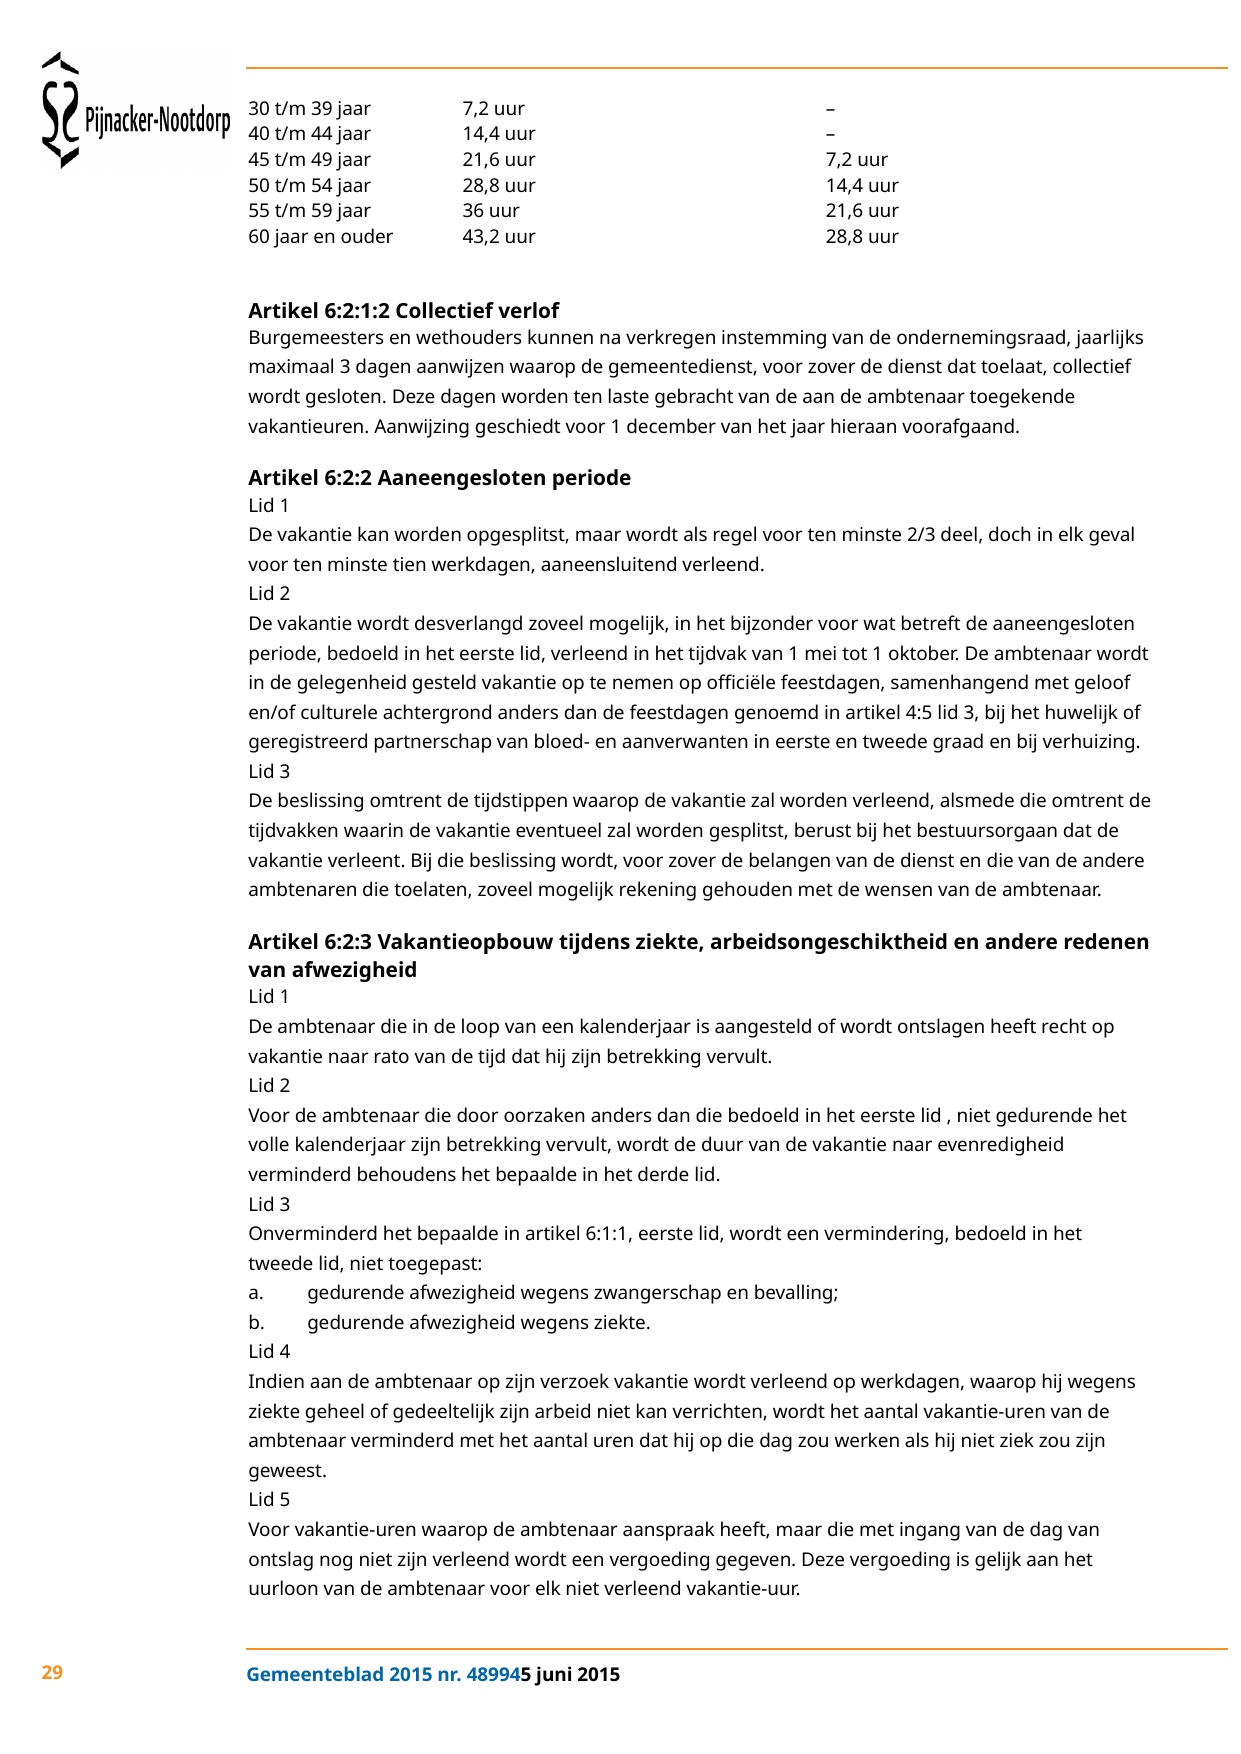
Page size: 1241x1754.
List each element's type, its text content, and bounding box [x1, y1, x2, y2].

list gedurende afwezigheid wegens zwangerschap en bevalling; [248, 1279, 1152, 1305]
table_cell 36 uur [462, 198, 826, 223]
text Lid 4 [248, 1339, 1152, 1364]
table_cell 7,2 uur [462, 95, 826, 121]
text Lid 1 [248, 492, 1152, 517]
table_cell – [826, 121, 1152, 146]
table_cell 55 t/m 59 jaar [248, 198, 462, 223]
text De vakantie wordt desverlangd zoveel mogelijk, in het bijzonder voor wat betreft de aaneengesloten periode, bedoeld in het eerste lid, verleend in het tijdvak van 1 mei tot 1 oktober. De ambtenaar wordt in de gelegenheid gesteld vakantie op te nemen op officiële feestdagen, samenhangend met geloof en/of culturele achtergrond anders dan de feestdagen genoemd in artikel 4:5 lid 3, bij het huwelijk of geregistreerd partnerschap van bloed- en aanverwanten in eerste en tweede graad en bij verhuizing. [248, 610, 1152, 754]
text Indien aan de ambtenaar op zijn verzoek vakantie wordt verleend op werkdagen, waarop hij wegens ziekte geheel of gedeeltelijk zijn arbeid niet kan verrichten, wordt het aantal vakantie-uren van de ambtenaar verminderd met het aantal uren dat hij op die dag zou werken als hij niet ziek zou zijn geweest. [248, 1368, 1152, 1483]
text Artikel 6:2:1:2 Collectief verlof [248, 296, 1152, 324]
text Voor de ambtenaar die door oorzaken anders dan die bedoeld in het eerste lid , niet gedurende het volle kalenderjaar zijn betrekking vervult, wordt de duur van de vakantie naar evenredigheid verminderd behoudens het bepaalde in het derde lid. [248, 1102, 1152, 1187]
text Artikel 6:2:2 Aaneengesloten periode [248, 463, 1152, 492]
table_cell 21,6 uur [826, 198, 1152, 223]
table_cell 7,2 uur [826, 146, 1152, 172]
text Lid 2 [248, 1072, 1152, 1098]
table_cell 45 t/m 49 jaar [248, 146, 462, 172]
text Lid 2 [248, 581, 1152, 606]
table_cell 50 t/m 54 jaar [248, 172, 462, 198]
table_cell 43,2 uur [462, 224, 826, 249]
text Lid 3 [248, 1191, 1152, 1216]
text Onverminderd het bepaalde in artikel 6:1:1, eerste lid, wordt een vermindering, bedoeld in het tweede lid, niet toegepast: [248, 1220, 1152, 1276]
table_cell – [826, 95, 1152, 121]
picture [41, 47, 231, 172]
text De beslissing omtrent de tijdstippen waarop de vakantie zal worden verleend, alsmede die omtrent de tijdvakken waarin de vakantie eventueel zal worden gesplitst, berust bij het bestuursorgaan dat de vakantie verleent. Bij die beslissing wordt, voor zover de belangen van de dienst en die van de andere ambtenaren die toelaten, zoveel mogelijk rekening gehouden met de wensen van de ambtenaar. [248, 788, 1152, 902]
table_cell 30 t/m 39 jaar [248, 95, 462, 121]
table_cell 40 t/m 44 jaar [248, 121, 462, 146]
table_cell 28,8 uur [462, 172, 826, 198]
list gedurende afwezigheid wegens ziekte. [248, 1309, 1152, 1335]
text Lid 1 [248, 984, 1152, 1009]
table_cell 21,6 uur [462, 146, 826, 172]
text Voor vakantie-uren waarop de ambtenaar aanspraak heeft, maar die met ingang van de dag van ontslag nog niet zijn verleend wordt een vergoeding gegeven. Deze vergoeding is gelijk aan het uurloon van de ambtenaar voor elk niet verleend vakantie-uur. [248, 1516, 1152, 1601]
text Lid 3 [248, 758, 1152, 784]
table_cell 28,8 uur [826, 224, 1152, 249]
text Lid 5 [248, 1487, 1152, 1512]
table_cell 60 jaar en ouder [248, 224, 462, 249]
table_cell 14,4 uur [826, 172, 1152, 198]
text Burgemeesters en wethouders kunnen na verkregen instemming van de ondernemingsraad, jaarlijks maximaal 3 dagen aanwijzen waarop de gemeentedienst, voor zover de dienst dat toelaat, collectief wordt gesloten. Deze dagen worden ten laste gebracht van de aan de ambtenaar toegekende vakantieuren. Aanwijzing geschiedt voor 1 december van het jaar hieraan voorafgaand. [248, 324, 1152, 439]
text De ambtenaar die in de loop van een kalenderjaar is aangesteld of wordt ontslagen heeft recht op vakantie naar rato van de tijd dat hij zijn betrekking vervult. [248, 1013, 1152, 1068]
table_cell 14,4 uur [462, 121, 826, 146]
text Artikel 6:2:3 Vakantieopbouw tijdens ziekte, arbeidsongeschiktheid en andere redenen van afwezigheid [248, 927, 1152, 984]
text De vakantie kan worden opgesplitst, maar wordt als regel voor ten minste 2/3 deel, doch in elk geval voor ten minste tien werkdagen, aaneensluitend verleend. [248, 521, 1152, 577]
